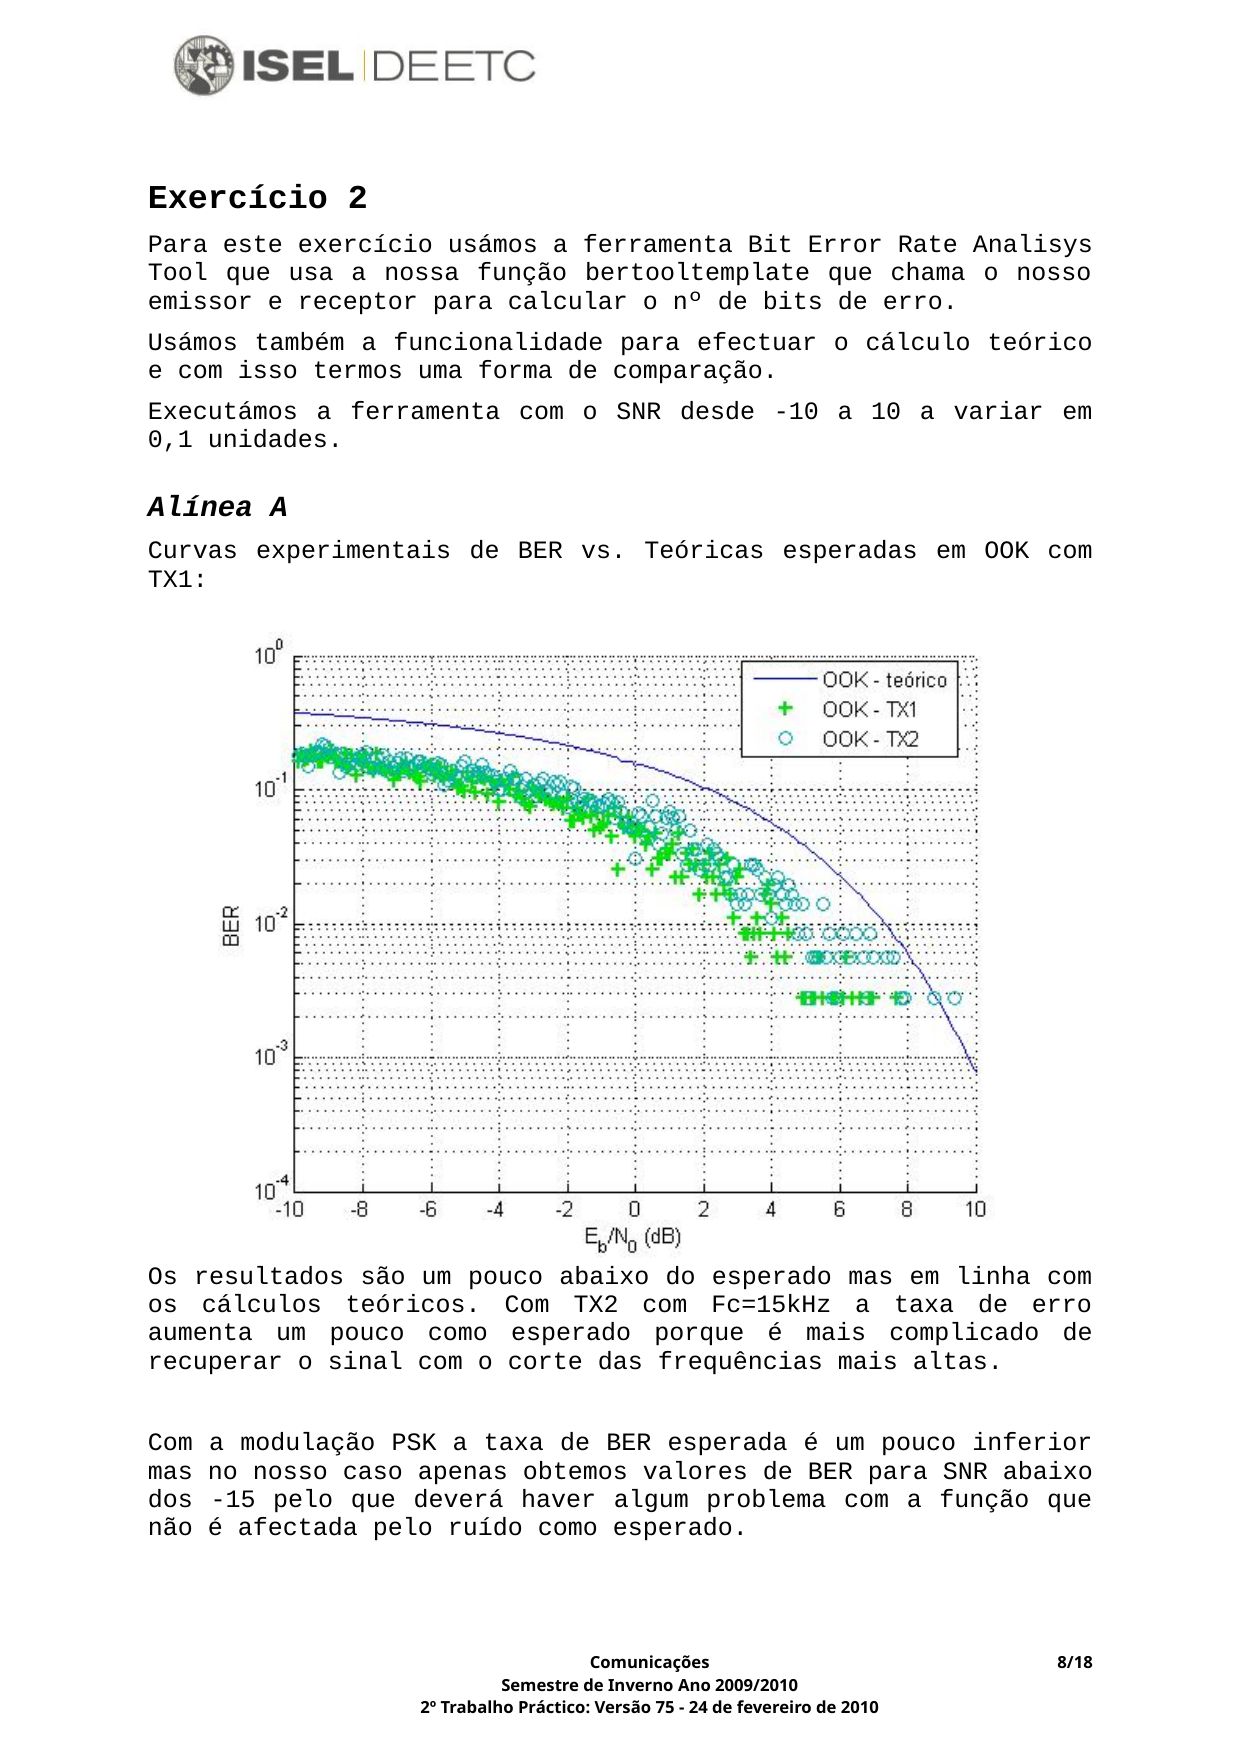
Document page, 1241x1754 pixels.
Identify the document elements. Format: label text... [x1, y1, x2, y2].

subtitle Alínea A [148, 492, 1093, 525]
text Com a modulação PSK a taxa de BER esperada é um pouco inferior mas no nosso caso apenas obtemos valores de BER para SNR abaixo dos -15 pelo que deverá haver algum problema com a função que não é afectada pelo ruído como esperado. [148, 1430, 1093, 1543]
subtitle Exercício 2 [148, 181, 1093, 219]
text Para este exercício usámos a ferramenta Bit Error Rate Analisys Tool que usa a nossa função bertooltemplate que chama o nosso emissor e receptor para calcular o nº de bits de erro. [148, 232, 1093, 317]
text Curvas experimentais de BER vs. Teóricas esperadas em OOK com TX1: [148, 538, 1093, 594]
text Usámos também a funcionalidade para efectuar o cálculo teórico e com isso termos uma forma de comparação. [148, 329, 1093, 386]
text Executámos a ferramenta com o SNR desde -10 a 10 a variar em 0,1 unidades. [148, 398, 1093, 455]
text Os resultados são um pouco abaixo do esperado mas em linha com os cálculos teóricos. Com TX2 com Fc=15kHz a taxa de erro aumenta um pouco como esperado porque é mais complicado de recuperar o sinal com o corte das frequências mais altas. [148, 1264, 1093, 1377]
picture [181, 607, 1059, 1264]
picture [164, 20, 566, 121]
